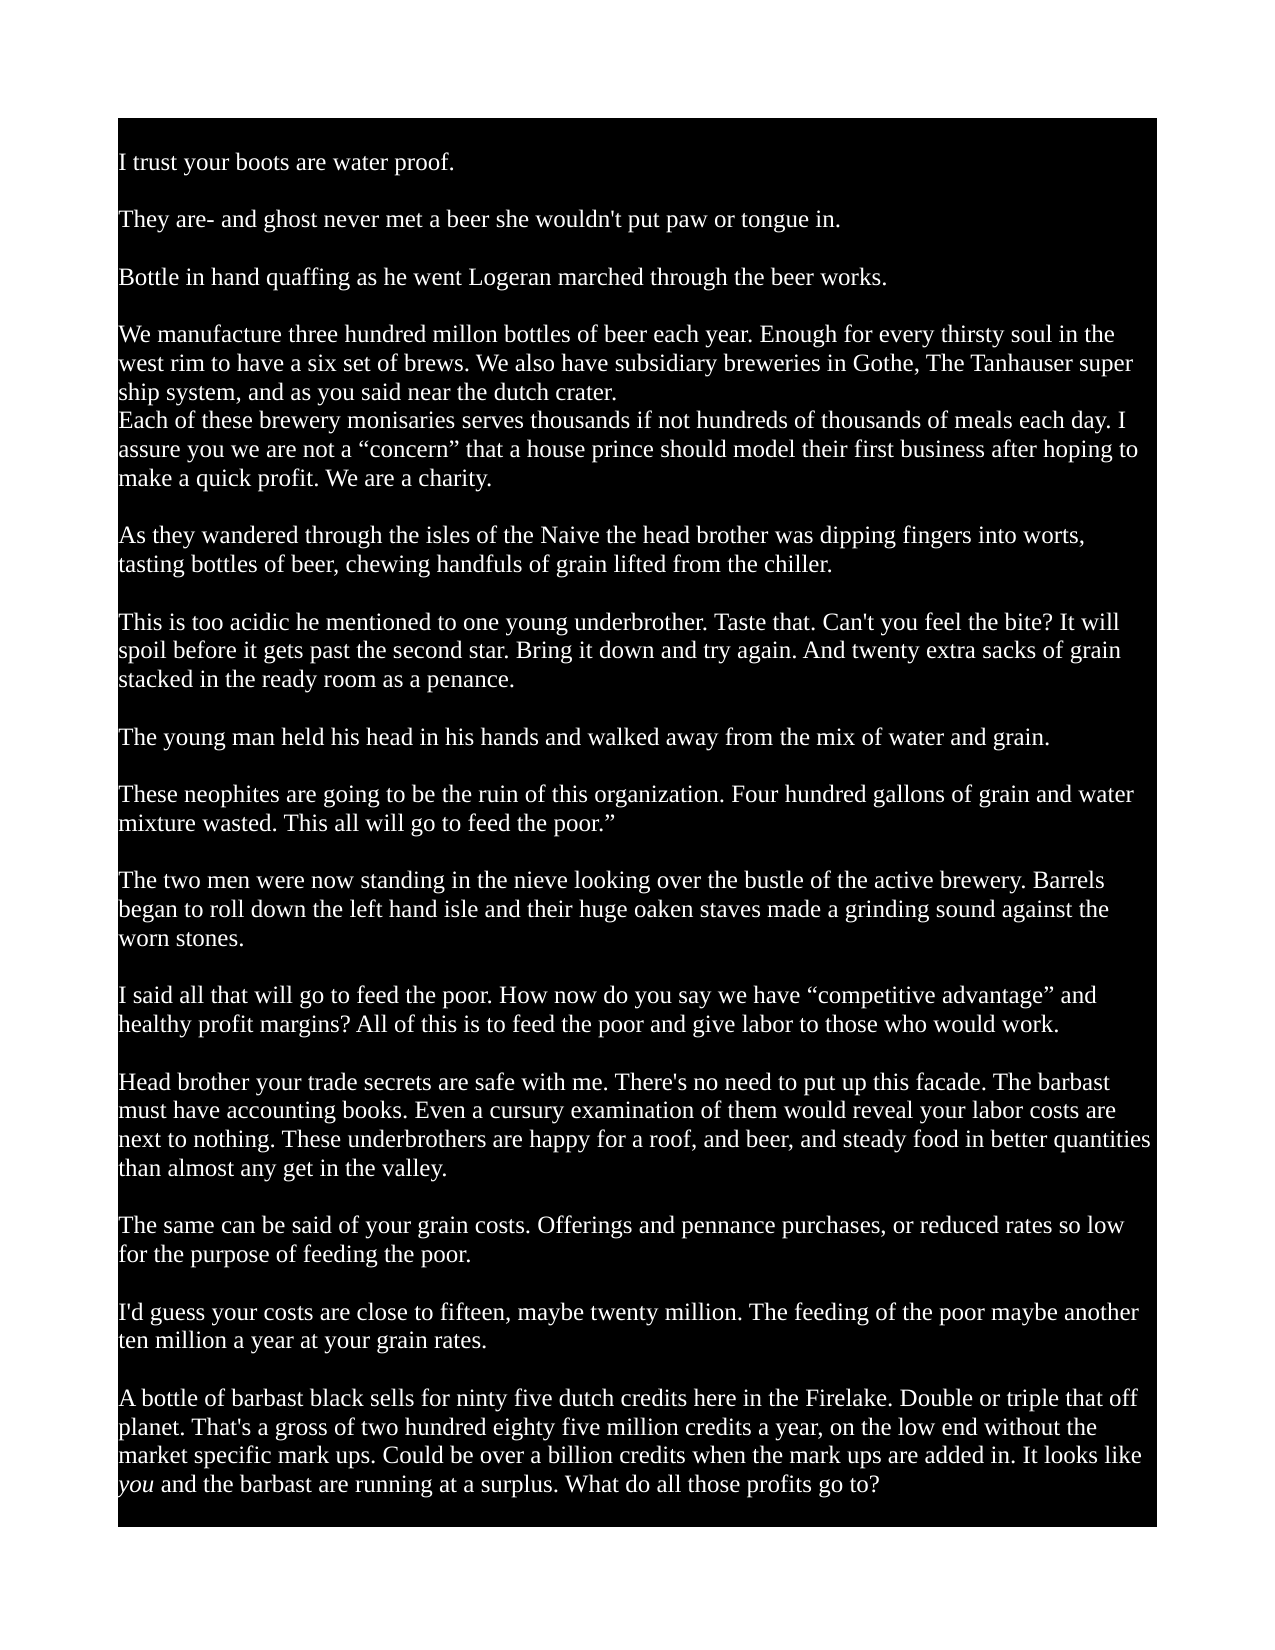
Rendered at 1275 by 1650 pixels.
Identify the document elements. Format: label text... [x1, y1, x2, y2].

text A bottle of barbast black sells for ninty five dutch credits here in the Firelake. Double or triple that off planet. That's a gross of two hundred eighty five million credits a year, on the low end without the market specific mark ups. Could be over a billion credits when the mark ups are added in. It looks like you and the barbast are running at a surplus. What do all those profits go to? [118, 1383, 1157, 1498]
text I said all that will go to feed the poor. How now do you say we have “competitive advantage” and healthy profit margins? All of this is to feed the poor and give labor to those who would work. Head brother your trade secrets are safe with me. There's no need to put up this facade. The barbast must have accounting books. Even a cursury examination of them would reveal your labor costs are next to nothing. These underbrothers are happy for a roof, and beer, and steady food in better quantities than almost any get in the valley. The same can be said of your grain costs. Offerings and pennance purchases, or reduced rates so low for the purpose of feeding the poor. I'd guess your costs are close to fifteen, maybe twenty million. The feeding of the poor maybe another ten million a year at your grain rates. [118, 981, 1157, 1354]
text I trust your boots are water proof. They are- and ghost never met a beer she wouldn't put paw or tongue in. Bottle in hand quaffing as he went Logeran marched through the beer works. We manufacture three hundred millon bottles of beer each year. Enough for every thirsty soul in the west rim to have a six set of brews. We also have subsidiary breweries in Gothe, The Tanhauser super ship system, and as you said near the dutch crater. Each of these brewery monisaries serves thousands if not hundreds of thousands of meals each day. I assure you we are not a “concern” that a house prince should model their first business after hoping to make a quick profit. We are a charity. As they wandered through the isles of the Naive the head brother was dipping fingers into worts, tasting bottles of beer, chewing handfuls of grain lifted from the chiller. This is too acidic he mentioned to one young underbrother. Taste that. Can't you feel the bite? It will spoil before it gets past the second star. Bring it down and try again. And twenty extra sacks of grain stacked in the ready room as a penance. The young man held his head in his hands and walked away from the mix of water and grain. These neophites are going to be the ruin of this organization. Four hundred gallons of grain and water mixture wasted. This all will go to feed the poor.” The two men were now standing in the nieve looking over the bustle of the active brewery. Barrels began to roll down the left hand isle and their huge oaken staves made a grinding sound against the worn stones. [118, 118, 1157, 981]
